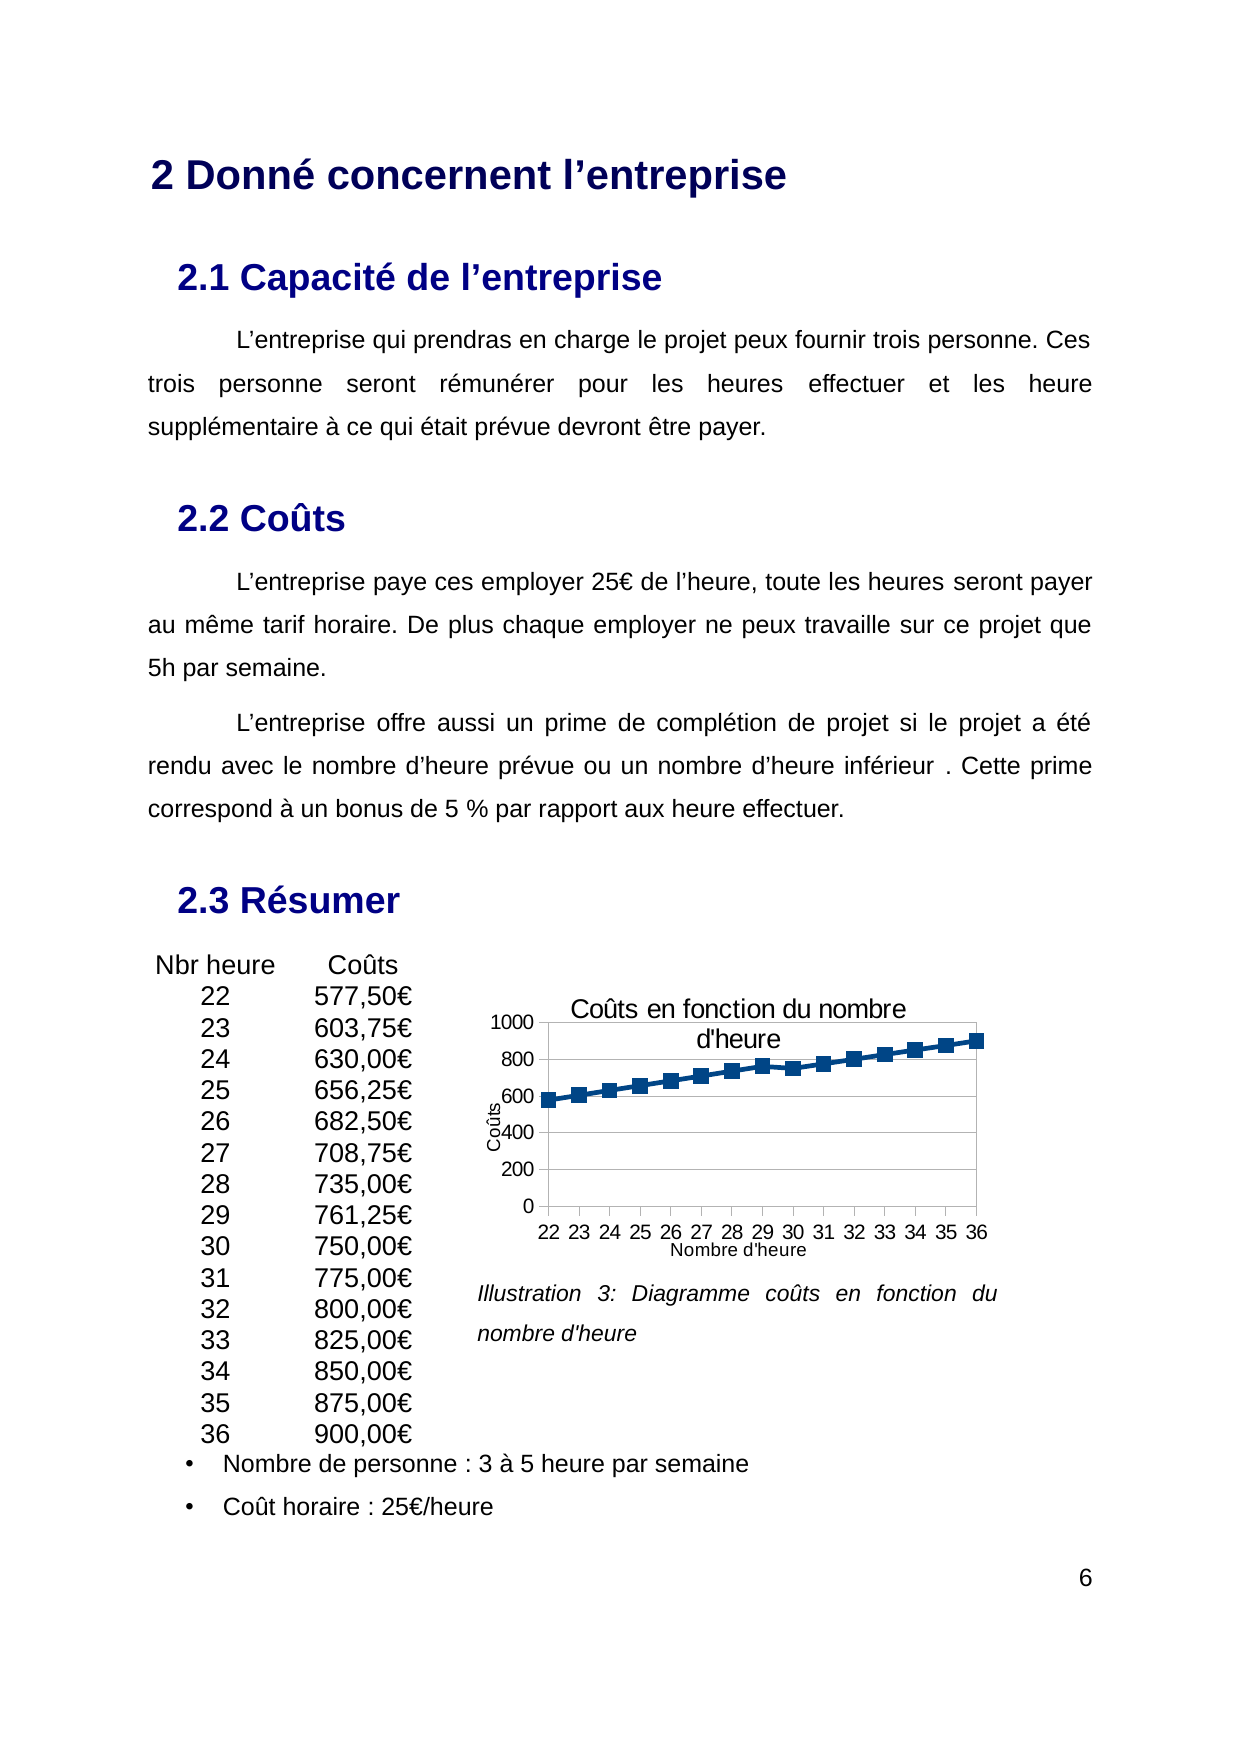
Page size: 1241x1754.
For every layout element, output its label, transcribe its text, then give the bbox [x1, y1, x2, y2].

list Coût horaire : 25€/heure [185, 1492, 1093, 1521]
table_cell 30 [141, 1230, 289, 1262]
subtitle Coûts [148, 496, 1093, 539]
table_cell 656,25€ [289, 1074, 437, 1105]
table_cell 34 [141, 1355, 289, 1387]
table_cell 682,50€ [289, 1105, 437, 1137]
table_cell 577,50€ [289, 980, 437, 1012]
table_cell 761,25€ [289, 1199, 437, 1230]
list Nombre de personne : 3 à 5 heure par semaine [185, 1449, 1093, 1478]
table_cell 31 [141, 1262, 289, 1293]
table_cell 36 [141, 1418, 289, 1449]
table_cell 35 [141, 1387, 289, 1418]
table_cell 630,00€ [289, 1043, 437, 1074]
table_header Coûts [289, 949, 437, 980]
table_header Nbr heure [477, 1267, 1000, 1346]
table_cell 33 [141, 1324, 289, 1355]
table_cell 850,00€ [289, 1355, 437, 1387]
table_cell 875,00€ [289, 1387, 437, 1418]
table_cell 750,00€ [289, 1230, 437, 1262]
subtitle Donné concernent l’entreprise [148, 148, 1093, 201]
text L’entreprise qui prendras en charge le projet peux fournir trois personne. Ces trois personne seront rémunérer pour les heures effectuer et les heure supplémentaire à ce qui était prévue devront être payer. [148, 325, 1093, 440]
text L’entreprise paye ces employer 25€ de l’heure, toute les heures seront payer au même tarif horaire. De plus chaque employer ne peux travaille sur ce projet que 5h par semaine. [148, 567, 1093, 682]
table_cell 708,75€ [289, 1137, 437, 1168]
table_cell 825,00€ [289, 1324, 437, 1355]
table_cell 800,00€ [289, 1293, 437, 1324]
table_cell 22 [141, 980, 289, 1012]
table_cell 26 [141, 1105, 289, 1137]
table_cell 603,75€ [289, 1012, 437, 1043]
subtitle Résumer [148, 878, 1093, 922]
table_cell 23 [141, 1012, 289, 1043]
table_header Nbr heure [141, 949, 289, 980]
table_cell 735,00€ [289, 1168, 437, 1199]
table_cell 32 [141, 1293, 289, 1324]
table_cell 28 [141, 1168, 289, 1199]
table_cell 25 [141, 1074, 289, 1105]
table_cell 27 [141, 1137, 289, 1168]
text L’entreprise offre aussi un prime de complétion de projet si le projet a été rendu avec le nombre d’heure prévue ou un nombre d’heure inférieur . Cette prime correspond à un bonus de 5 % par rapport aux heure effectuer. [148, 708, 1093, 823]
table_cell 24 [141, 1043, 289, 1074]
subtitle Capacité de l’entreprise [148, 255, 1093, 298]
table_cell 29 [141, 1199, 289, 1230]
table_cell 900,00€ [289, 1418, 437, 1449]
table_cell 775,00€ [289, 1262, 437, 1293]
